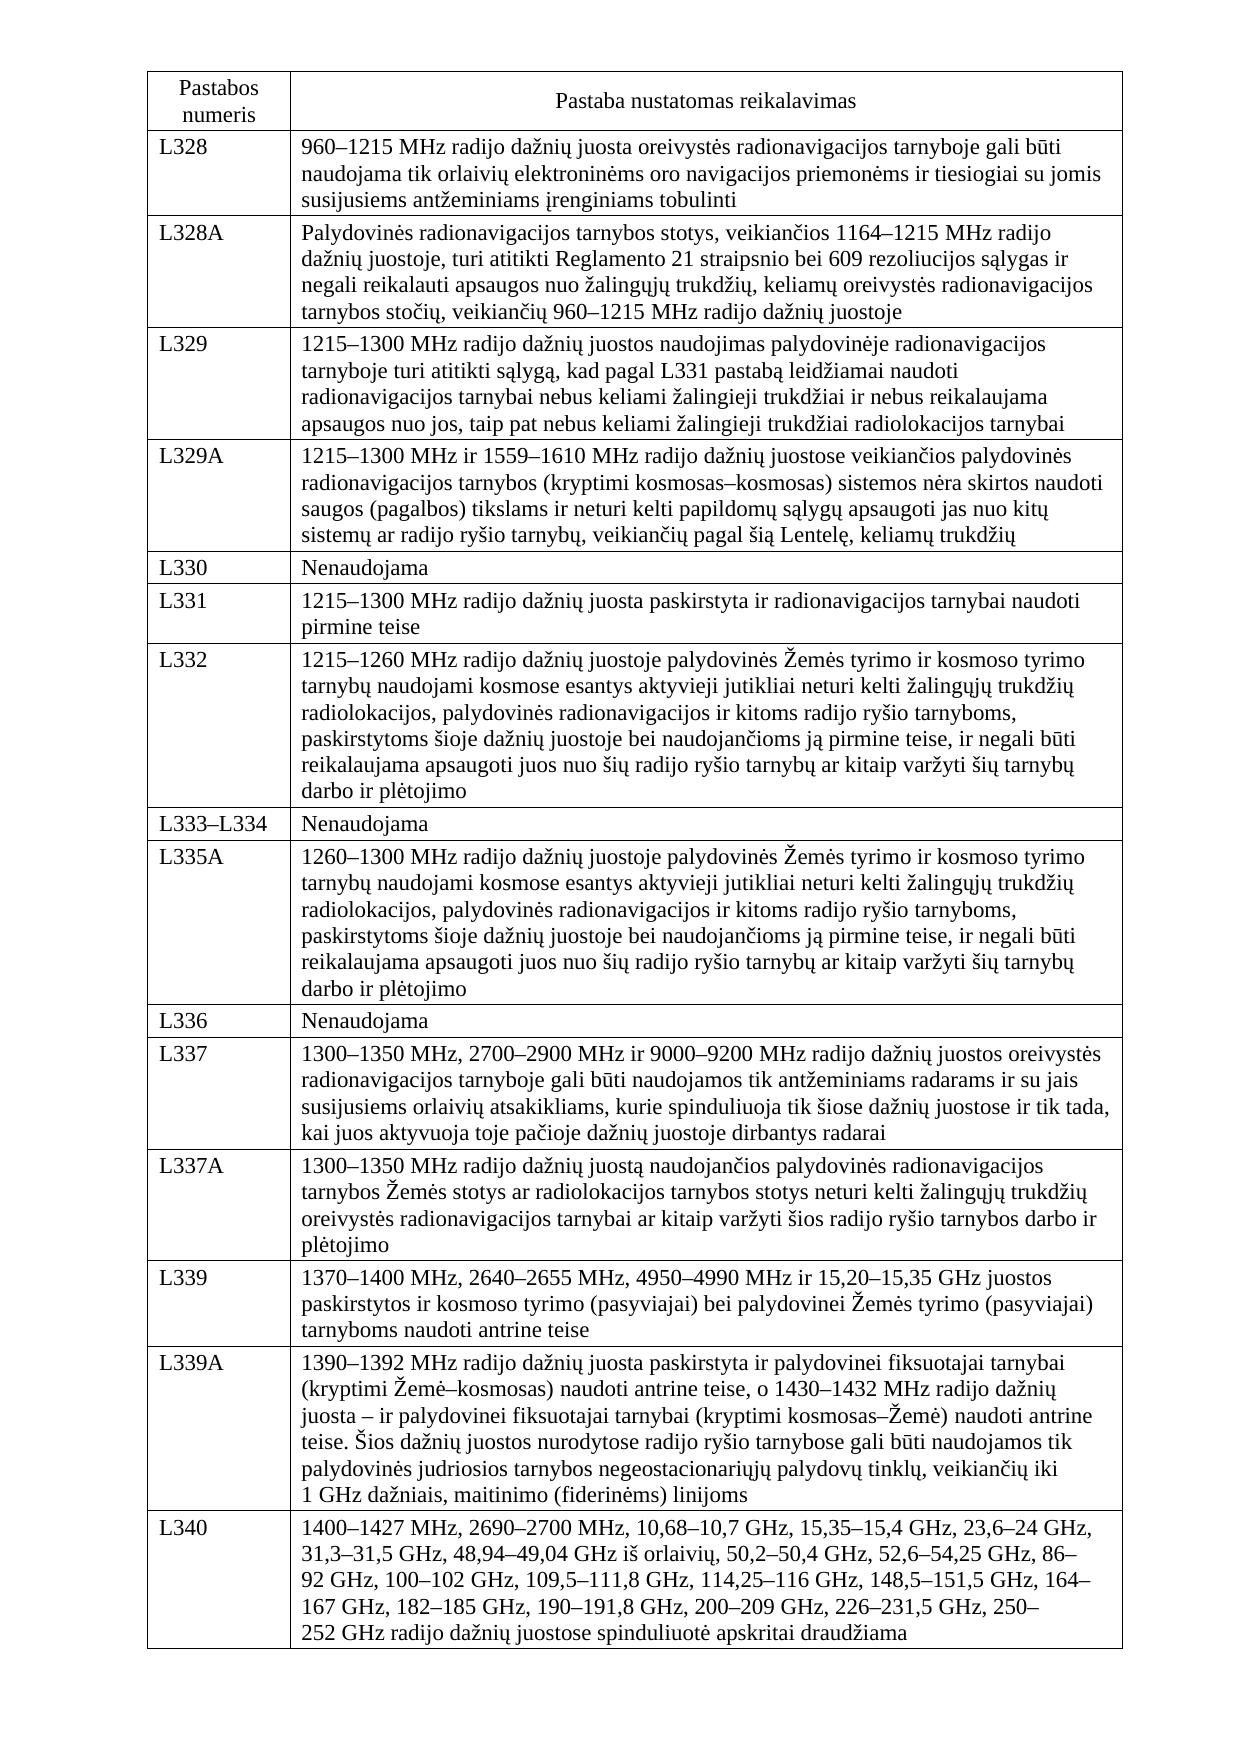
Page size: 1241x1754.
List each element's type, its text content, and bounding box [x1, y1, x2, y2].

table_cell 1400–1427 MHz, 2690–2700 MHz, 10,68–10,7 GHz, 15,35–15,4 GHz, 23,6–24 GHz, 31,3–31,5 GHz, 48,94–49,04 GHz iš orlaivių, 50,2–50,4 GHz, 52,6–54,25 GHz, 86–92 GHz, 100–102 GHz, 109,5–111,8 GHz, 114,25–116 GHz, 148,5–151,5 GHz, 164–167 GHz, 182–185 GHz, 190–191,8 GHz, 200–209 GHz, 226–231,5 GHz, 250–252 GHz radijo dažnių juostose spinduliuotė apskritai draudžiama [291, 1511, 1122, 1648]
table_cell 1370–1400 MHz, 2640–2655 MHz, 4950–4990 MHz ir 15,20–15,35 GHz juostos paskirstytos ir kosmoso tyrimo (pasyviajai) bei palydovinei Žemės tyrimo (pasyviajai) tarnyboms naudoti antrine teise [291, 1261, 1122, 1346]
table_cell 1300–1350 MHz radijo dažnių juostą naudojančios palydovinės radionavigacijos tarnybos Žemės stotys ar radiolokacijos tarnybos stotys neturi kelti žalingųjų trukdžių oreivystės radionavigacijos tarnybai ar kitaip varžyti šios radijo ryšio tarnybos darbo ir plėtojimo [291, 1150, 1122, 1260]
table_cell L329 [148, 328, 290, 439]
table_cell 1215–1300 MHz radijo dažnių juosta paskirstyta ir radionavigacijos tarnybai naudoti pirmine teise [291, 584, 1122, 642]
table_header Pastabos numeris [148, 72, 290, 130]
table_cell L336 [148, 1005, 290, 1037]
table_cell L339 [148, 1261, 290, 1346]
table_cell Nenaudojama [291, 808, 1122, 839]
table_cell L332 [148, 644, 290, 807]
table_cell L329A [148, 440, 290, 551]
table_cell Nenaudojama [291, 1005, 1122, 1037]
table_cell Nenaudojama [291, 552, 1122, 583]
table_cell 1215–1260 MHz radijo dažnių juostoje palydovinės Žemės tyrimo ir kosmoso tyrimo tarnybų naudojami kosmose esantys aktyvieji jutikliai neturi kelti žalingųjų trukdžių radiolokacijos, palydovinės radionavigacijos ir kitoms radijo ryšio tarnyboms, paskirstytoms šioje dažnių juostoje bei naudojančioms ją pirmine teise, ir negali būti reikalaujama apsaugoti juos nuo šių radijo ryšio tarnybų ar kitaip varžyti šių tarnybų darbo ir plėtojimo [291, 644, 1122, 807]
table_cell L339A [148, 1347, 290, 1510]
table_cell 1215–1300 MHz ir 1559–1610 MHz radijo dažnių juostose veikiančios palydovinės radionavigacijos tarnybos (kryptimi kosmosas–kosmosas) sistemos nėra skirtos naudoti saugos (pagalbos) tikslams ir neturi kelti papildomų sąlygų apsaugoti jas nuo kitų sistemų ar radijo ryšio tarnybų, veikiančių pagal šią Lentelę, keliamų trukdžių [291, 440, 1122, 551]
table_cell 960–1215 MHz radijo dažnių juosta oreivystės radionavigacijos tarnyboje gali būti naudojama tik orlaivių elektroninėms oro navigacijos priemonėms ir tiesiogiai su jomis susijusiems antžeminiams įrenginiams tobulinti [291, 131, 1122, 215]
table_cell L337A [148, 1150, 290, 1260]
table_cell 1260–1300 MHz radijo dažnių juostoje palydovinės Žemės tyrimo ir kosmoso tyrimo tarnybų naudojami kosmose esantys aktyvieji jutikliai neturi kelti žalingųjų trukdžių radiolokacijos, palydovinės radionavigacijos ir kitoms radijo ryšio tarnyboms, paskirstytoms šioje dažnių juostoje bei naudojančioms ją pirmine teise, ir negali būti reikalaujama apsaugoti juos nuo šių radijo ryšio tarnybų ar kitaip varžyti šių tarnybų darbo ir plėtojimo [291, 841, 1122, 1004]
table_cell Palydovinės radionavigacijos tarnybos stotys, veikiančios 1164–1215 MHz radijo dažnių juostoje, turi atitikti Reglamento 21 straipsnio bei 609 rezoliucijos sąlygas ir negali reikalauti apsaugos nuo žalingųjų trukdžių, keliamų oreivystės radionavigacijos tarnybos stočių, veikiančių 960–1215 MHz radijo dažnių juostoje [291, 216, 1122, 327]
table_header Pastaba nustatomas reikalavimas [291, 72, 1122, 130]
table_cell L340 [148, 1511, 290, 1648]
table_cell L330 [148, 552, 290, 583]
table_cell L328 [148, 131, 290, 215]
table_cell 1300–1350 MHz, 2700–2900 MHz ir 9000–9200 MHz radijo dažnių juostos oreivystės radionavigacijos tarnyboje gali būti naudojamos tik antžeminiams radarams ir su jais susijusiems orlaivių atsakikliams, kurie spinduliuoja tik šiose dažnių juostose ir tik tada, kai juos aktyvuoja toje pačioje dažnių juostoje dirbantys radarai [291, 1038, 1122, 1148]
table_cell L333–L334 [148, 808, 290, 839]
table_cell L335A [148, 841, 290, 1004]
table_cell 1215–1300 MHz radijo dažnių juostos naudojimas palydovinėje radionavigacijos tarnyboje turi atitikti sąlygą, kad pagal L331 pastabą leidžiamai naudoti radionavigacijos tarnybai nebus keliami žalingieji trukdžiai ir nebus reikalaujama apsaugos nuo jos, taip pat nebus keliami žalingieji trukdžiai radiolokacijos tarnybai [291, 328, 1122, 439]
table_cell L328A [148, 216, 290, 327]
table_cell 1390–1392 MHz radijo dažnių juosta paskirstyta ir palydovinei fiksuotajai tarnybai (kryptimi Žemė–kosmosas) naudoti antrine teise, o 1430–1432 MHz radijo dažnių juosta – ir palydovinei fiksuotajai tarnybai (kryptimi kosmosas–Žemė) naudoti antrine teise. Šios dažnių juostos nurodytose radijo ryšio tarnybose gali būti naudojamos tik palydovinės judriosios tarnybos negeostacionariųjų palydovų tinklų, veikiančių iki 1 GHz dažniais, maitinimo (fiderinėms) linijoms [291, 1347, 1122, 1510]
table_cell L331 [148, 584, 290, 642]
table_cell L337 [148, 1038, 290, 1148]
